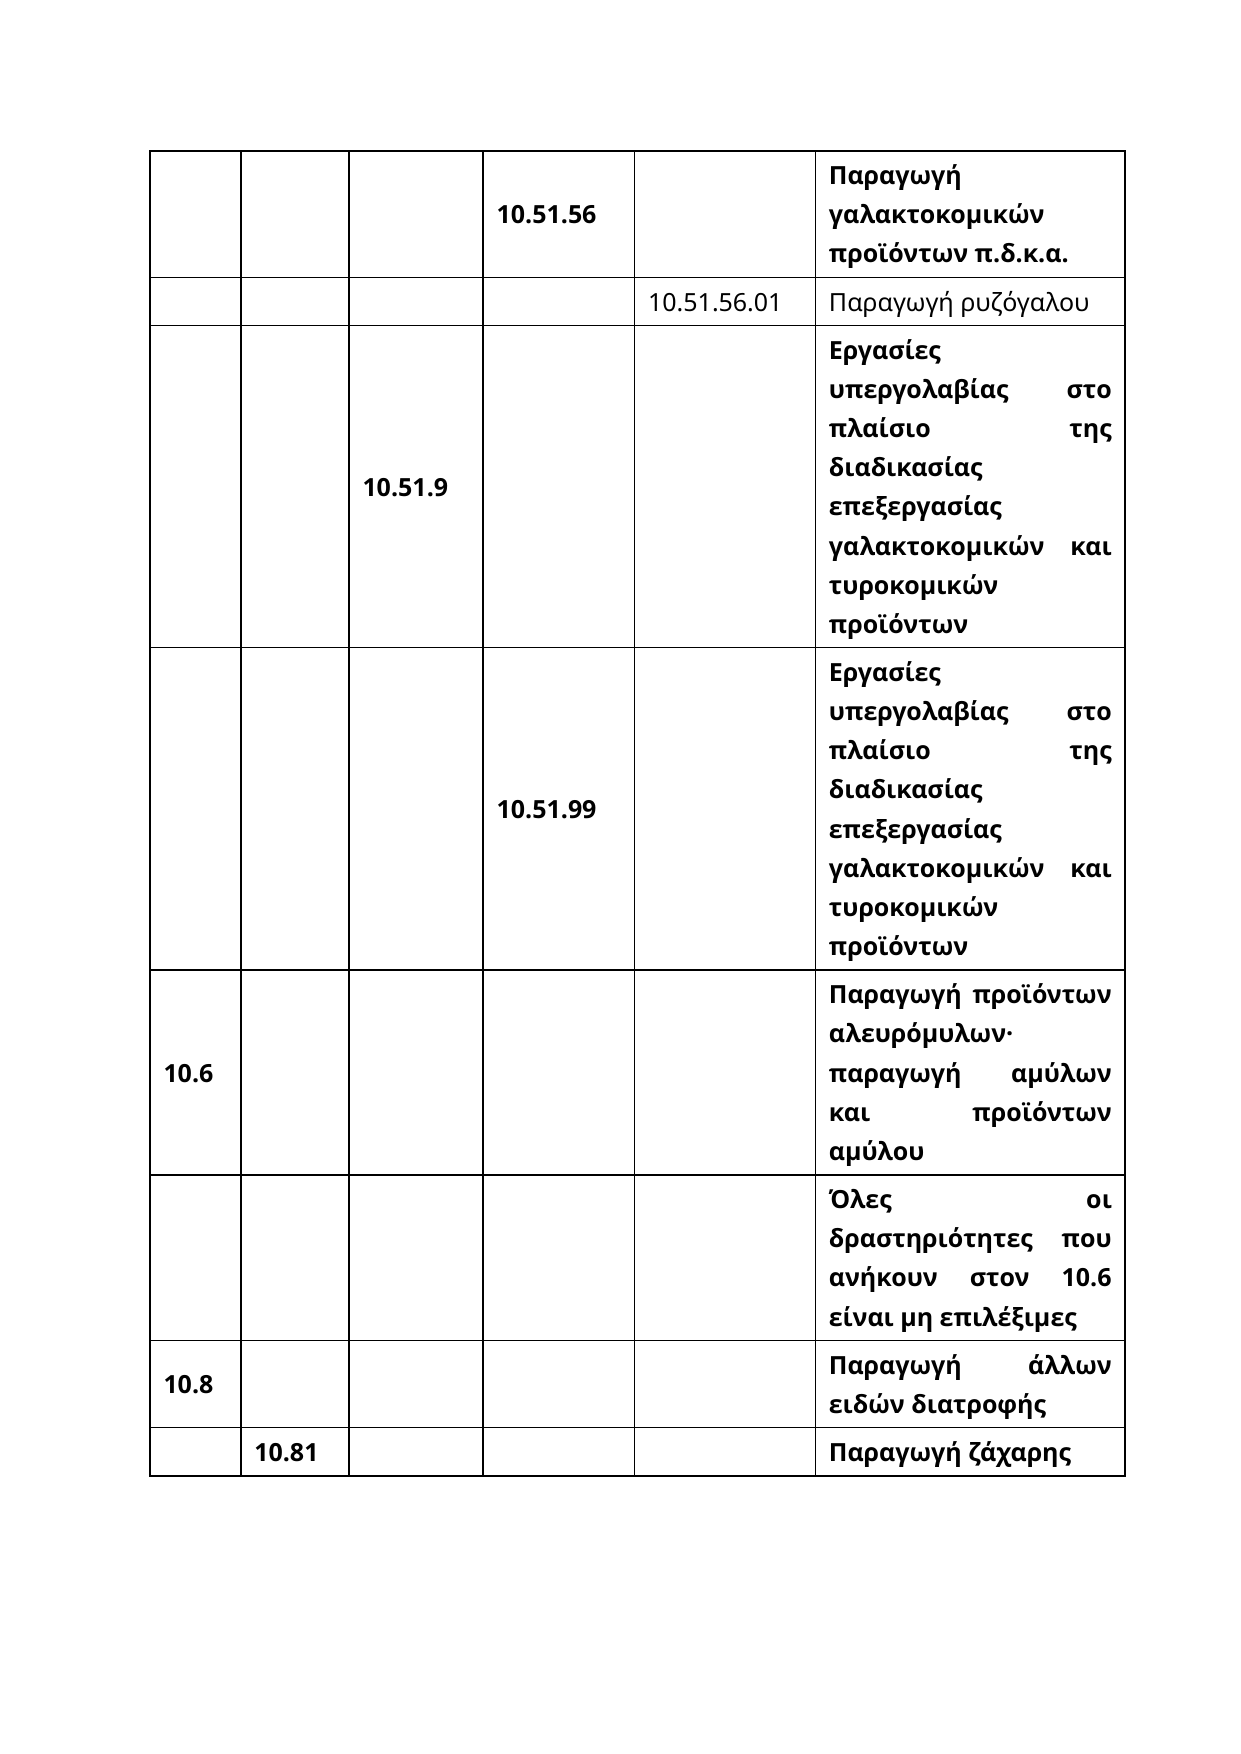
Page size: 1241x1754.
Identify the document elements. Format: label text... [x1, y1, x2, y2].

table_cell [350, 278, 482, 324]
table_cell Εργασίες υπεργολαβίας στο πλαίσιο της διαδικασίας επεξεργασίας γαλακτοκομικών και τυροκομικών προϊόντων [816, 648, 1124, 969]
table_cell 10.51.56.01 [635, 278, 815, 324]
table_cell [151, 1428, 240, 1475]
table_cell [635, 1428, 815, 1475]
table_cell [151, 326, 240, 647]
table_cell [242, 1341, 348, 1427]
table_cell 10.51.9 [350, 326, 482, 647]
table_cell [151, 648, 240, 969]
table_cell Όλες οι δραστηριότητες που ανήκουν στον 10.6 είναι μη επιλέξιμες [816, 1176, 1124, 1339]
table_cell [484, 971, 634, 1174]
table_cell [151, 152, 240, 276]
table_cell [242, 278, 348, 324]
table_cell 10.51.99 [484, 648, 634, 969]
table_cell [635, 1341, 815, 1427]
table_cell 10.51.56 [484, 152, 634, 276]
table_cell [635, 152, 815, 276]
table_cell Παραγωγή ζάχαρης [816, 1428, 1124, 1475]
table_cell 10.8 [151, 1341, 240, 1427]
table_cell [484, 1428, 634, 1475]
table_cell [350, 1176, 482, 1339]
table_cell [635, 971, 815, 1174]
table_cell [484, 326, 634, 647]
table_cell 10.6 [151, 971, 240, 1174]
table_cell Παραγωγή γαλακτοκομικών προϊόντων π.δ.κ.α. [816, 152, 1124, 276]
table_cell [635, 1176, 815, 1339]
table_cell [151, 278, 240, 324]
table_cell [242, 326, 348, 647]
table_cell Εργασίες υπεργολαβίας στο πλαίσιο της διαδικασίας επεξεργασίας γαλακτοκομικών και τυροκομικών προϊόντων [816, 326, 1124, 647]
table_cell [484, 278, 634, 324]
table_cell [242, 971, 348, 1174]
table_cell [635, 648, 815, 969]
table_cell [635, 326, 815, 647]
table_cell [484, 1176, 634, 1339]
table_cell [242, 152, 348, 276]
table_cell Παραγωγή ρυζόγαλου [816, 278, 1124, 324]
table_cell Παραγωγή άλλων ειδών διατροφής [816, 1341, 1124, 1427]
table_cell [350, 152, 482, 276]
table_cell [350, 971, 482, 1174]
table_cell [350, 648, 482, 969]
table_cell [151, 1176, 240, 1339]
table_cell [484, 1341, 634, 1427]
table_cell Παραγωγή προϊόντων αλευρόμυλων· παραγωγή αμύλων και προϊόντων αμύλου [816, 971, 1124, 1174]
table_cell [350, 1428, 482, 1475]
table_cell [242, 648, 348, 969]
table_cell [242, 1176, 348, 1339]
table_cell 10.81 [242, 1428, 348, 1475]
table_cell [350, 1341, 482, 1427]
